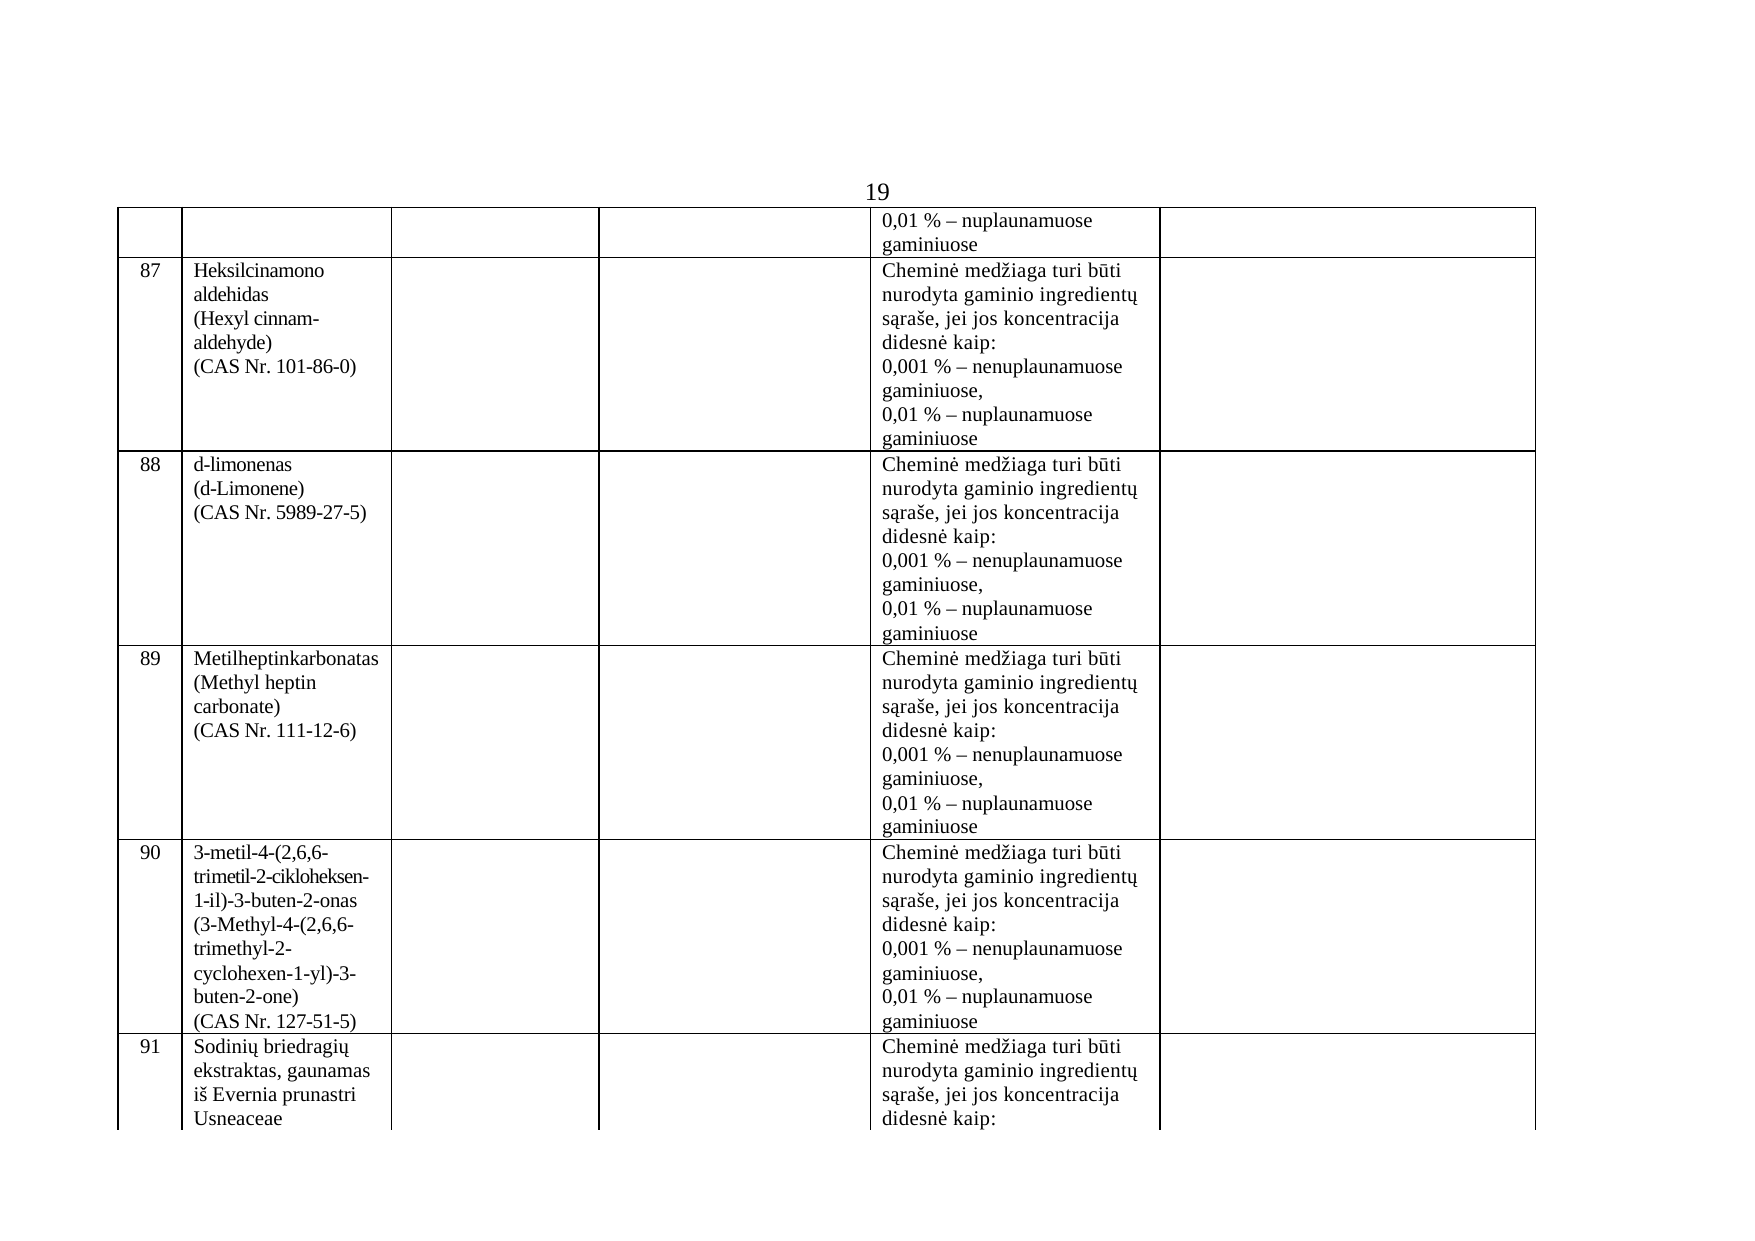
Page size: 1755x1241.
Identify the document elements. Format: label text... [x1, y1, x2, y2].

table_cell [119, 208, 181, 256]
table_cell Cheminė medžiaga turi būti nurodyta gaminio ingredientų sąraše, jei jos koncentracija didesnė kaip: 0,001 % – nenuplaunamuose gaminiuose, 0,01 % – nuplaunamuose gaminiuose [871, 452, 1159, 644]
table_cell [392, 840, 598, 1033]
table_cell [119, 354, 181, 450]
table_cell Cheminė medžiaga turi būti nurodyta gaminio ingredientų sąraše, jei jos koncentracija didesnė kaip: 0,001 % – nenuplaunamuose gaminiuose, 0,01 % – nuplaunamuose gaminiuose [871, 646, 1159, 838]
table_cell [392, 208, 598, 256]
table_cell [600, 1034, 870, 1130]
table_cell [392, 258, 598, 354]
table_cell [600, 258, 870, 354]
table_cell (CAS Nr. 101-86-0) [183, 354, 391, 450]
table_cell Sodinių briedragių ekstraktas, gaunamas iš Evernia prunastri Usneaceae [183, 1034, 391, 1130]
table_cell 3-metil-4-(2,6,6-trimetil-2-cikloheksen-1-il)-3-buten-2-onas (3-Methyl-4-(2,6,6-trimethyl-2-cyclohexen-1-yl)-3-buten-2-one) (CAS Nr. 127-51-5) [183, 840, 391, 1033]
table_cell [392, 354, 598, 450]
table_cell [600, 452, 870, 644]
table_cell [183, 208, 391, 256]
table_cell [600, 208, 870, 256]
table_cell [1161, 840, 1535, 1033]
table_cell [1161, 1034, 1535, 1130]
table_cell Cheminė medžiaga turi būti nurodyta gaminio ingredientų sąraše, jei jos koncentracija didesnė kaip: [871, 258, 1159, 354]
table_cell 0,01 % – nuplaunamuose gaminiuose [871, 208, 1159, 256]
table_cell [1161, 452, 1535, 644]
table_cell [392, 1034, 598, 1130]
table_cell [600, 646, 870, 838]
table_cell [600, 840, 870, 1033]
table_cell Heksilcinamono aldehidas (Hexyl cinnam-aldehyde) [183, 258, 391, 354]
table_cell d-limonenas (d-Limonene) (CAS Nr. 5989-27-5) [183, 452, 391, 644]
table_cell [1161, 354, 1535, 450]
table_cell [392, 452, 598, 644]
table_cell Cheminė medžiaga turi būti nurodyta gaminio ingredientų sąraše, jei jos koncentracija didesnė kaip: [871, 1034, 1159, 1130]
table_cell [1161, 646, 1535, 838]
table_cell Cheminė medžiaga turi būti nurodyta gaminio ingredientų sąraše, jei jos koncentracija didesnė kaip: 0,001 % – nenuplaunamuose gaminiuose, 0,01 % – nuplaunamuose gaminiuose [871, 840, 1159, 1033]
table_cell [1161, 258, 1535, 354]
table_cell 89 [119, 646, 181, 838]
table_cell Metilheptinkarbonatas (Methyl heptin carbonate) (CAS Nr. 111-12-6) [183, 646, 391, 838]
table_cell 88 [119, 452, 181, 644]
table_cell [600, 354, 870, 450]
table_cell 90 [119, 840, 181, 1033]
table_cell 87 [119, 258, 181, 354]
table_cell 0,001 % – nenuplaunamuose gaminiuose, 0,01 % – nuplaunamuose gaminiuose [871, 354, 1159, 450]
table_cell 91 [119, 1034, 181, 1130]
table_cell [1161, 208, 1535, 256]
table_cell [392, 646, 598, 838]
